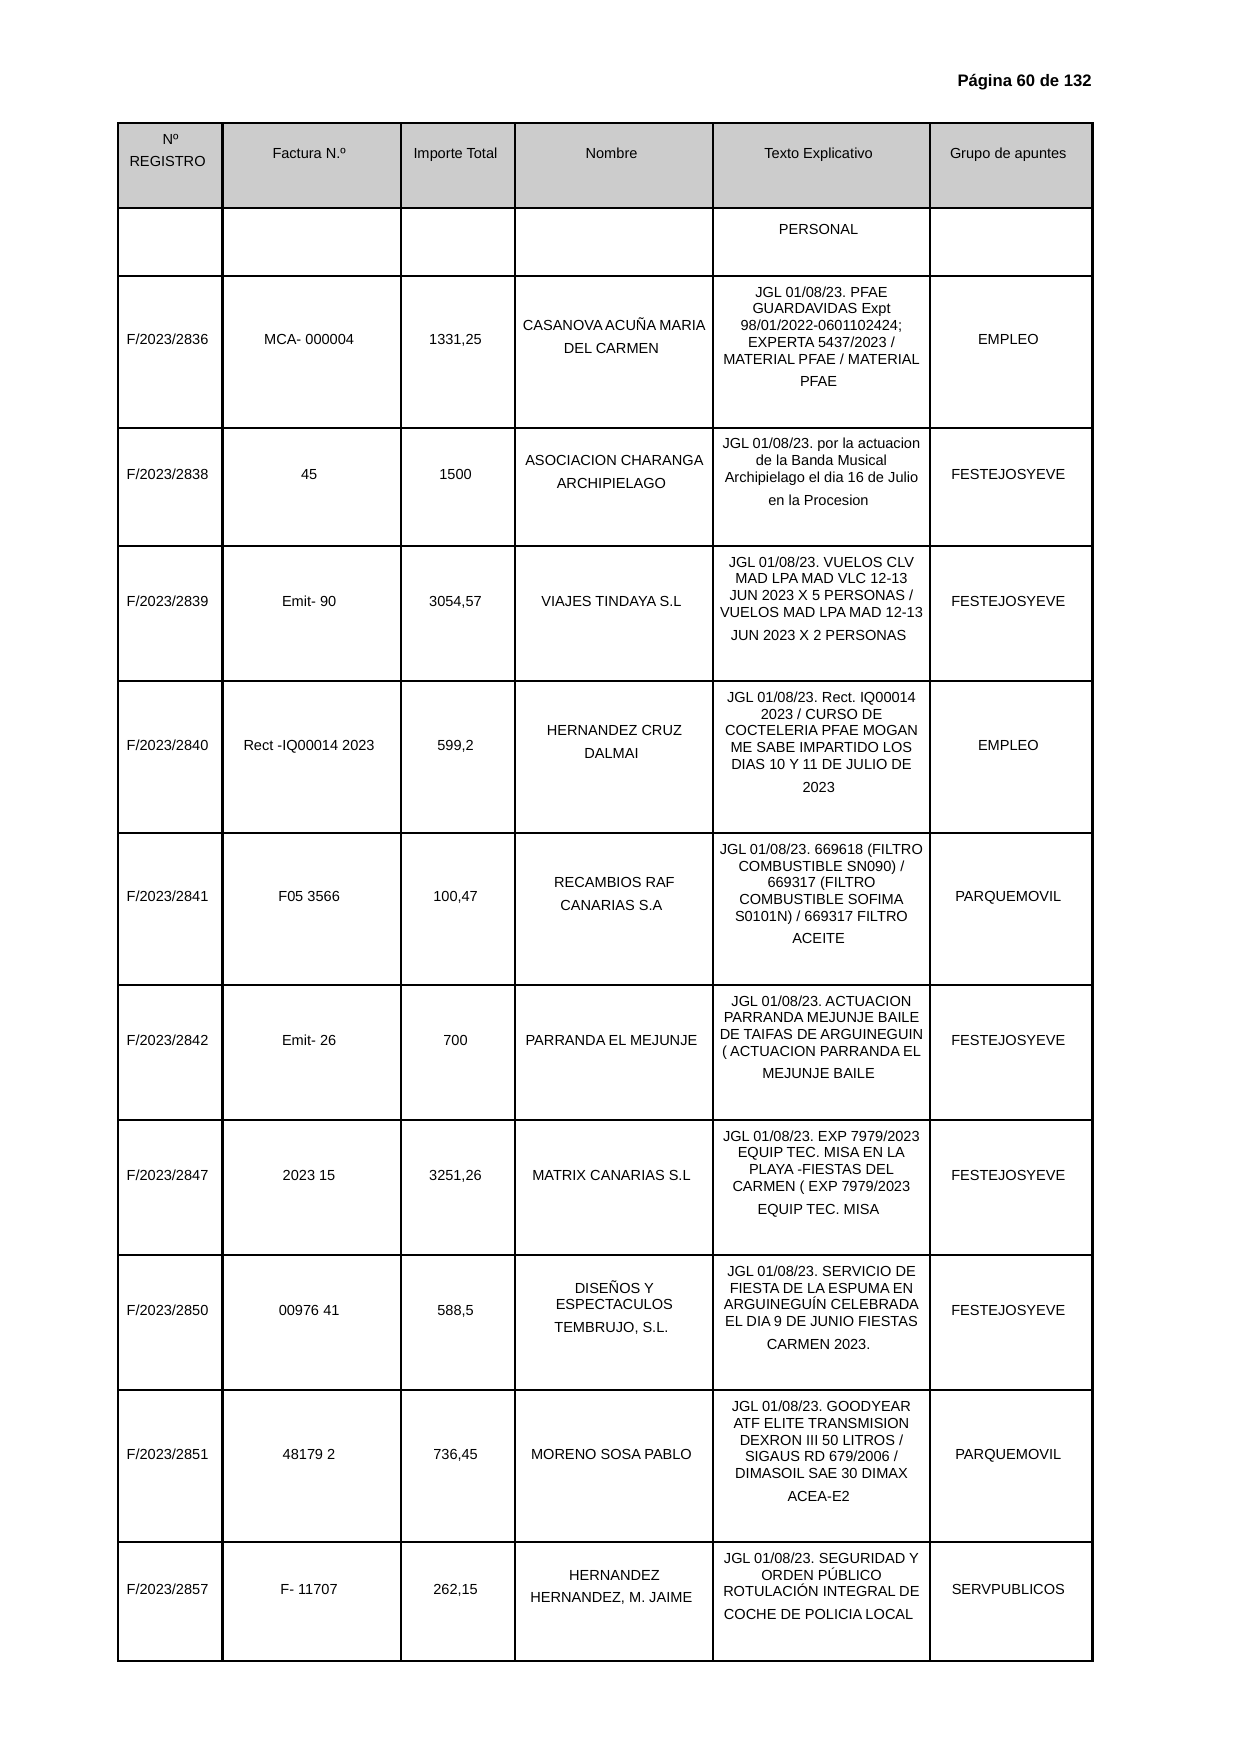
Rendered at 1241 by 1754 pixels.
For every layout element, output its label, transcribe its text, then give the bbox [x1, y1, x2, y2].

table_cell F/2023/2857 [119, 1543, 221, 1659]
table_cell VIAJES TINDAYA S.L [516, 547, 712, 680]
table_cell F/2023/2851 [119, 1391, 221, 1541]
table_cell 3251,26 [402, 1121, 514, 1254]
table_cell MORENO SOSA PABLO [516, 1391, 712, 1541]
table_cell JGL 01/08/23. SEGURIDAD Y ORDEN PÚBLICO ROTULACIÓN INTEGRAL DE COCHE DE POLICIA LOCAL [714, 1543, 929, 1659]
table_cell 3054,57 [402, 547, 514, 680]
table_cell JGL 01/08/23. ACTUACION PARRANDA MEJUNJE BAILE DE TAIFAS DE ARGUINEGUIN ( ACTUACION PARRANDA EL MEJUNJE BAILE [714, 986, 929, 1119]
table_cell F/2023/2850 [119, 1256, 221, 1389]
table_header Factura N.º [224, 124, 400, 207]
table_cell MCA- 000004 [224, 277, 400, 427]
table_cell F/2023/2847 [119, 1121, 221, 1254]
table_cell Rect -IQ00014 2023 [224, 682, 400, 832]
table_cell PARQUEMOVIL [931, 834, 1091, 984]
table_cell F/2023/2838 [119, 429, 221, 545]
table_cell 45 [224, 429, 400, 545]
table_cell F05 3566 [224, 834, 400, 984]
table_cell [931, 209, 1091, 275]
table_cell 1331,25 [402, 277, 514, 427]
table_cell JGL 01/08/23. por la actuacion de la Banda Musical Archipielago el dia 16 de Julio en la Procesion [714, 429, 929, 545]
table_cell DISEÑOS Y ESPECTACULOS TEMBRUJO, S.L. [516, 1256, 712, 1389]
table_cell F- 11707 [224, 1543, 400, 1659]
table_cell 2023 15 [224, 1121, 400, 1254]
table_cell JGL 01/08/23. SERVICIO DE FIESTA DE LA ESPUMA EN ARGUINEGUÍN CELEBRADA EL DIA 9 DE JUNIO FIESTAS CARMEN 2023. [714, 1256, 929, 1389]
table_cell Emit- 26 [224, 986, 400, 1119]
table_header Texto Explicativo [714, 124, 929, 207]
table_cell EMPLEO [931, 277, 1091, 427]
table_cell MATRIX CANARIAS S.L [516, 1121, 712, 1254]
table_cell FESTEJOSYEVE [931, 1121, 1091, 1254]
table_cell JGL 01/08/23. VUELOS CLV MAD LPA MAD VLC 12-13 JUN 2023 X 5 PERSONAS / VUELOS MAD LPA MAD 12-13 JUN 2023 X 2 PERSONAS [714, 547, 929, 680]
table_cell PARQUEMOVIL [931, 1391, 1091, 1541]
table_cell F/2023/2840 [119, 682, 221, 832]
table_cell JGL 01/08/23. EXP 7979/2023 EQUIP TEC. MISA EN LA PLAYA -FIESTAS DEL CARMEN ( EXP 7979/2023 EQUIP TEC. MISA [714, 1121, 929, 1254]
table_cell 100,47 [402, 834, 514, 984]
table_cell F/2023/2842 [119, 986, 221, 1119]
table_cell 48179 2 [224, 1391, 400, 1541]
table_cell [516, 209, 712, 275]
table_cell [119, 209, 221, 275]
table_cell 588,5 [402, 1256, 514, 1389]
table_cell SERVPUBLICOS [931, 1543, 1091, 1659]
table_cell FESTEJOSYEVE [931, 429, 1091, 545]
table_cell JGL 01/08/23. GOODYEAR ATF ELITE TRANSMISION DEXRON III 50 LITROS / SIGAUS RD 679/2006 / DIMASOIL SAE 30 DIMAX ACEA-E2 [714, 1391, 929, 1541]
table_cell JGL 01/08/23. 669618 (FILTRO COMBUSTIBLE SN090) / 669317 (FILTRO COMBUSTIBLE SOFIMA S0101N) / 669317 FILTRO ACEITE [714, 834, 929, 984]
table_header Nº REGISTRO [119, 124, 221, 207]
table_cell PARRANDA EL MEJUNJE [516, 986, 712, 1119]
table_cell HERNANDEZ HERNANDEZ, M. JAIME [516, 1543, 712, 1659]
table_cell FESTEJOSYEVE [931, 986, 1091, 1119]
table_cell 736,45 [402, 1391, 514, 1541]
table_cell PERSONAL [714, 209, 929, 275]
table_cell 262,15 [402, 1543, 514, 1659]
table_cell CASANOVA ACUÑA MARIA DEL CARMEN [516, 277, 712, 427]
table_cell F/2023/2841 [119, 834, 221, 984]
table_cell Emit- 90 [224, 547, 400, 680]
table_cell [224, 209, 400, 275]
table_cell F/2023/2839 [119, 547, 221, 680]
table_header Nombre [516, 124, 712, 207]
table_cell FESTEJOSYEVE [931, 1256, 1091, 1389]
table_header Grupo de apuntes [931, 124, 1091, 207]
table_cell ASOCIACION CHARANGA ARCHIPIELAGO [516, 429, 712, 545]
table_cell [402, 209, 514, 275]
table_cell HERNANDEZ CRUZ DALMAI [516, 682, 712, 832]
table_cell EMPLEO [931, 682, 1091, 832]
table_cell FESTEJOSYEVE [931, 547, 1091, 680]
table_cell 00976 41 [224, 1256, 400, 1389]
table_cell JGL 01/08/23. PFAE GUARDAVIDAS Expt 98/01/2022-0601102424; EXPERTA 5437/2023 / MATERIAL PFAE / MATERIAL PFAE [714, 277, 929, 427]
table_cell 700 [402, 986, 514, 1119]
table_cell F/2023/2836 [119, 277, 221, 427]
table_cell RECAMBIOS RAF CANARIAS S.A [516, 834, 712, 984]
table_header Importe Total [402, 124, 514, 207]
table_cell JGL 01/08/23. Rect. IQ00014 2023 / CURSO DE COCTELERIA PFAE MOGAN ME SABE IMPARTIDO LOS DIAS 10 Y 11 DE JULIO DE 2023 [714, 682, 929, 832]
table_cell 1500 [402, 429, 514, 545]
table_cell 599,2 [402, 682, 514, 832]
